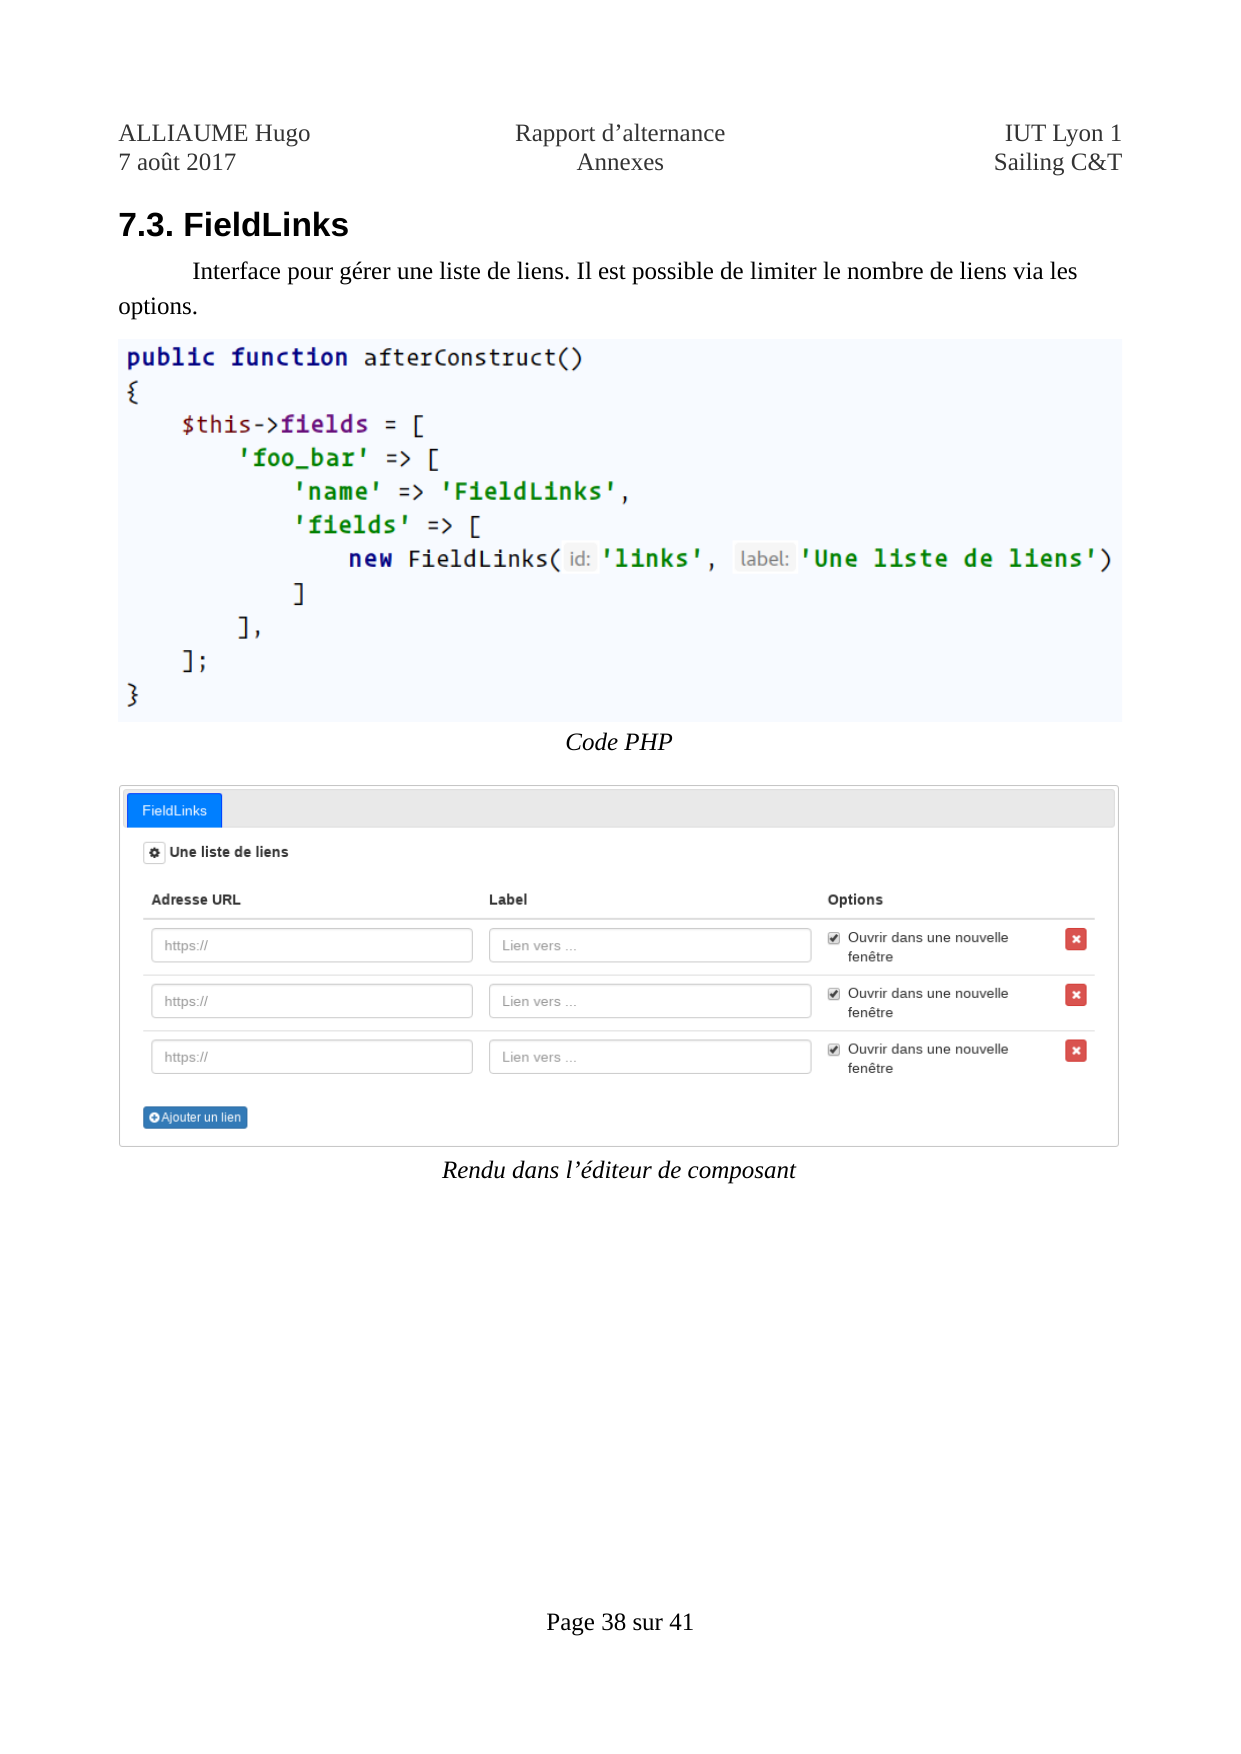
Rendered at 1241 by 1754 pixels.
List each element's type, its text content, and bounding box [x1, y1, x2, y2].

picture [118, 783, 1123, 1150]
text Interface pour gérer une liste de liens. Il est possible de limiter le nombre de liens via les options. [118, 256, 1122, 319]
text Rendu dans l’éditeur de composant [118, 1150, 1122, 1184]
text [118, 776, 1122, 783]
subtitle 7.3. FieldLinks [118, 205, 1122, 244]
text Code PHP [118, 722, 1122, 756]
picture [118, 339, 1123, 722]
